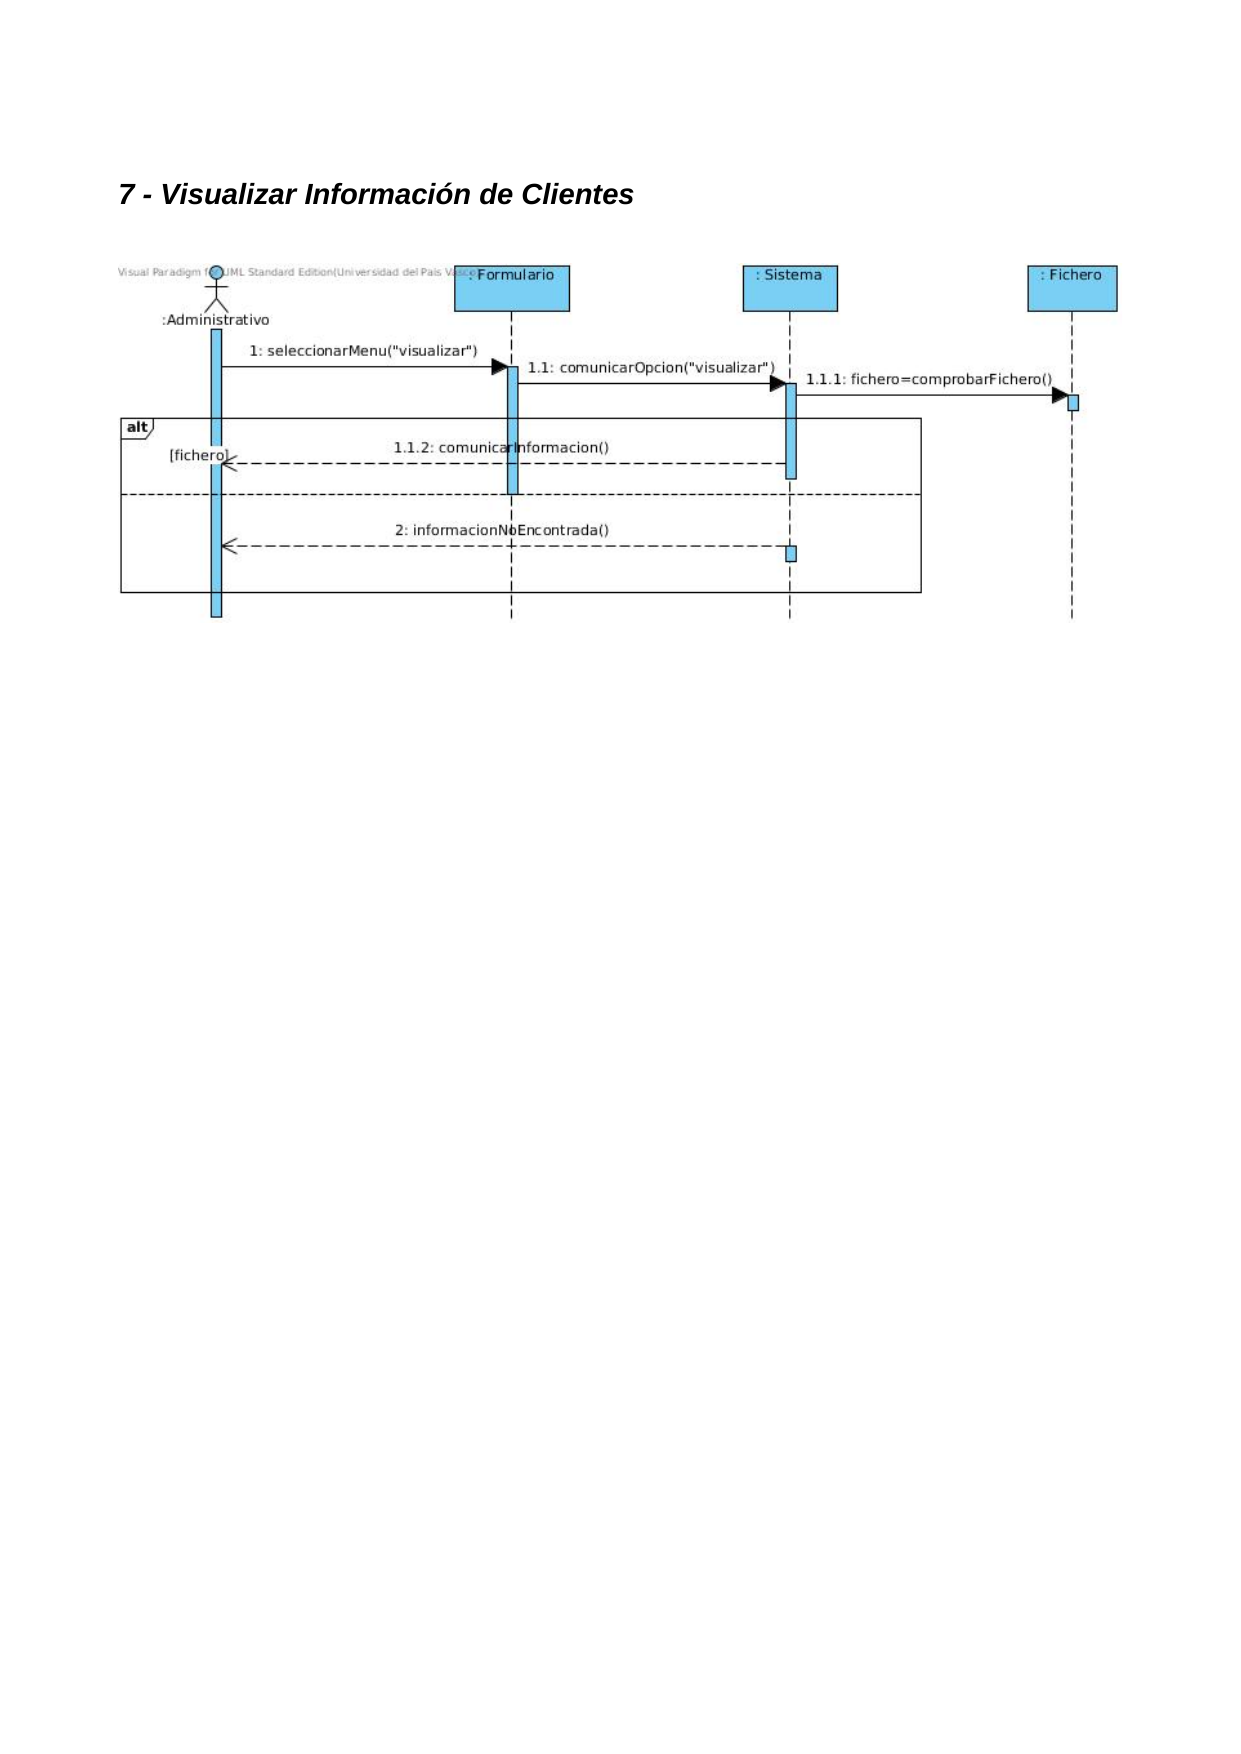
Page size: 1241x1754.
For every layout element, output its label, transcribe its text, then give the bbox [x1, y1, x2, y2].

subtitle 7 - Visualizar Información de Clientes [118, 177, 1122, 211]
picture [118, 263, 1123, 623]
